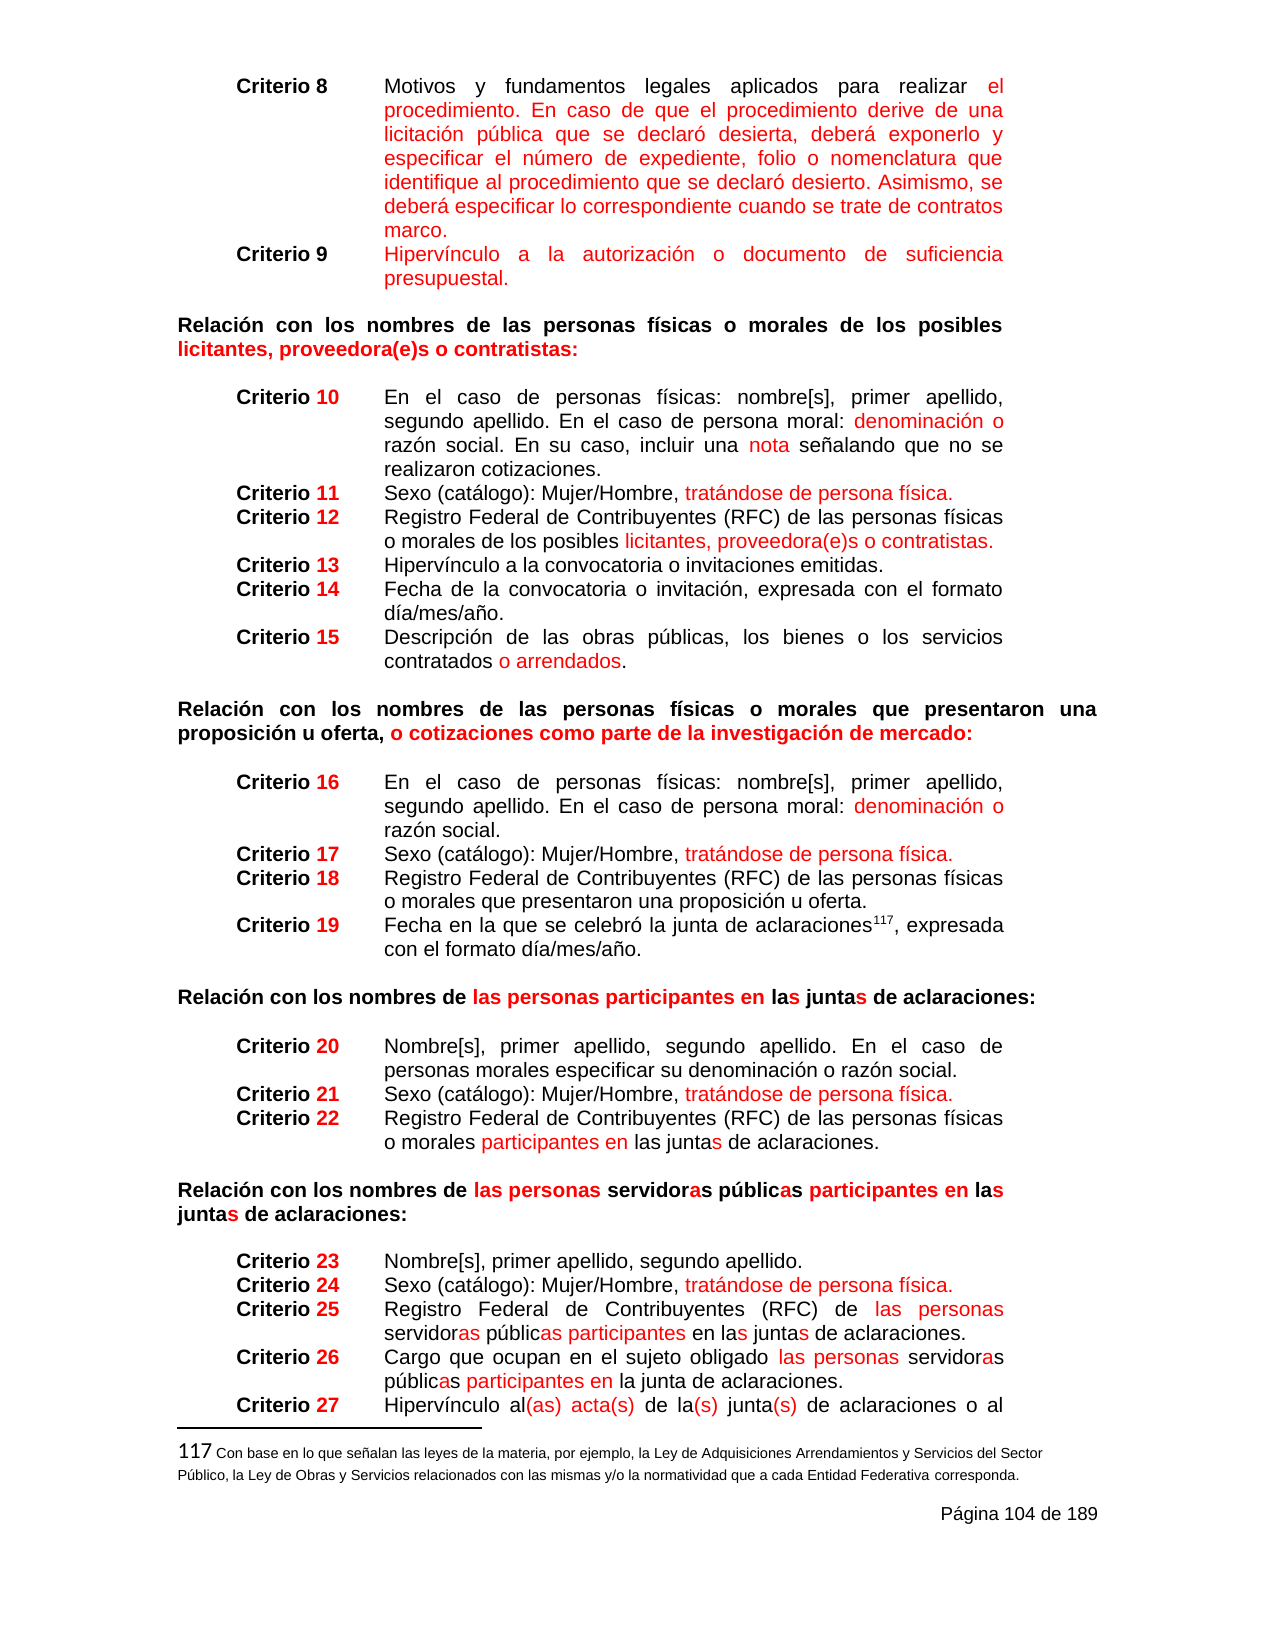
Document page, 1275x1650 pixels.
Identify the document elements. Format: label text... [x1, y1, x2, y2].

text Criterio 17 Sexo (catálogo): Mujer/Hombre, tratándose de persona física. [236, 841, 1004, 865]
text Criterio 16 En el caso de personas físicas: nombre[s], primer apellido, segundo apellido. En el caso de persona moral: denominación o razón social. [236, 769, 1004, 841]
text Criterio 15 Descripción de las obras públicas, los bienes o los servicios contratados o arrendados. [236, 625, 1004, 673]
text Relación con los nombres de las personas servidoras públicas participantes en las juntas de aclaraciones: [177, 1177, 1004, 1225]
text Criterio 13 Hipervínculo a la convocatoria o invitaciones emitidas. [236, 553, 1004, 577]
text Criterio 26 Cargo que ocupan en el sujeto obligado las personas servidoras públicas participantes en la junta de aclaraciones. [236, 1345, 1004, 1393]
text Relación con los nombres de las personas físicas o morales que presentaron una proposición u oferta, o cotizaciones como parte de la investigación de mercado: [177, 697, 1098, 745]
text Criterio 8 Motivos y fundamentos legales aplicados para realizar el procedimiento. En caso de que el procedimiento derive de una licitación pública que se declaró desierta, deberá exponerlo y especificar el número de expediente, folio o nomenclatura que identifique al procedimiento que se declaró desierto. Asimismo, se deberá especificar lo correspondiente cuando se trate de contratos marco. [236, 74, 1004, 241]
text Relación con los nombres de las personas físicas o morales de los posibles licitantes, proveedora(e)s o contratistas: [177, 313, 1004, 361]
text Criterio 22 Registro Federal de Contribuyentes (RFC) de las personas físicas o morales participantes en las juntas de aclaraciones. [236, 1106, 1004, 1153]
text Criterio 20 Nombre[s], primer apellido, segundo apellido. En el caso de personas morales especificar su denominación o razón social. [236, 1034, 1004, 1082]
text Criterio 10 En el caso de personas físicas: nombre[s], primer apellido, segundo apellido. En el caso de persona moral: denominación o razón social. En su caso, incluir una nota señalando que no se realizaron cotizaciones. [236, 385, 1004, 481]
text Criterio 24 Sexo (catálogo): Mujer/Hombre, tratándose de persona física. [236, 1273, 1004, 1297]
list Con base en lo que señalan las leyes de la materia, por ejemplo, la Ley de Adquisiciones Arrendamientos y Servicios del Sector Público, la Ley de Obras y Servicios relacionados con las mismas y/o la normatividad que a cada Entidad Federativa corresponda. [177, 1436, 1093, 1483]
text Criterio 11 Sexo (catálogo): Mujer/Hombre, tratándose de persona física. [236, 481, 1004, 505]
text Relación con los nombres de las personas participantes en las juntas de aclaraciones: [177, 985, 1098, 1009]
text Criterio 25 Registro Federal de Contribuyentes (RFC) de las personas servidoras públicas participantes en las juntas de aclaraciones. [236, 1297, 1004, 1345]
text Criterio 27 Hipervínculo al(as) acta(s) de la(s) junta(s) de aclaraciones o al [236, 1393, 1004, 1417]
text Criterio 9 Hipervínculo a la autorización o documento de suficiencia presupuestal. [236, 241, 1004, 289]
text Criterio 19 Fecha en la que se celebró la junta de aclaraciones, expresada con el formato día/mes/año. [236, 913, 1004, 961]
text Criterio 18 Registro Federal de Contribuyentes (RFC) de las personas físicas o morales que presentaron una proposición u oferta. [236, 865, 1004, 913]
text Criterio 14 Fecha de la convocatoria o invitación, expresada con el formato día/mes/año. [236, 577, 1004, 625]
text Criterio 12 Registro Federal de Contribuyentes (RFC) de las personas físicas o morales de los posibles licitantes, proveedora(e)s o contratistas. [236, 505, 1004, 553]
text Criterio 21 Sexo (catálogo): Mujer/Hombre, tratándose de persona física. [236, 1082, 1004, 1106]
text Criterio 23 Nombre[s], primer apellido, segundo apellido. [236, 1249, 1004, 1273]
